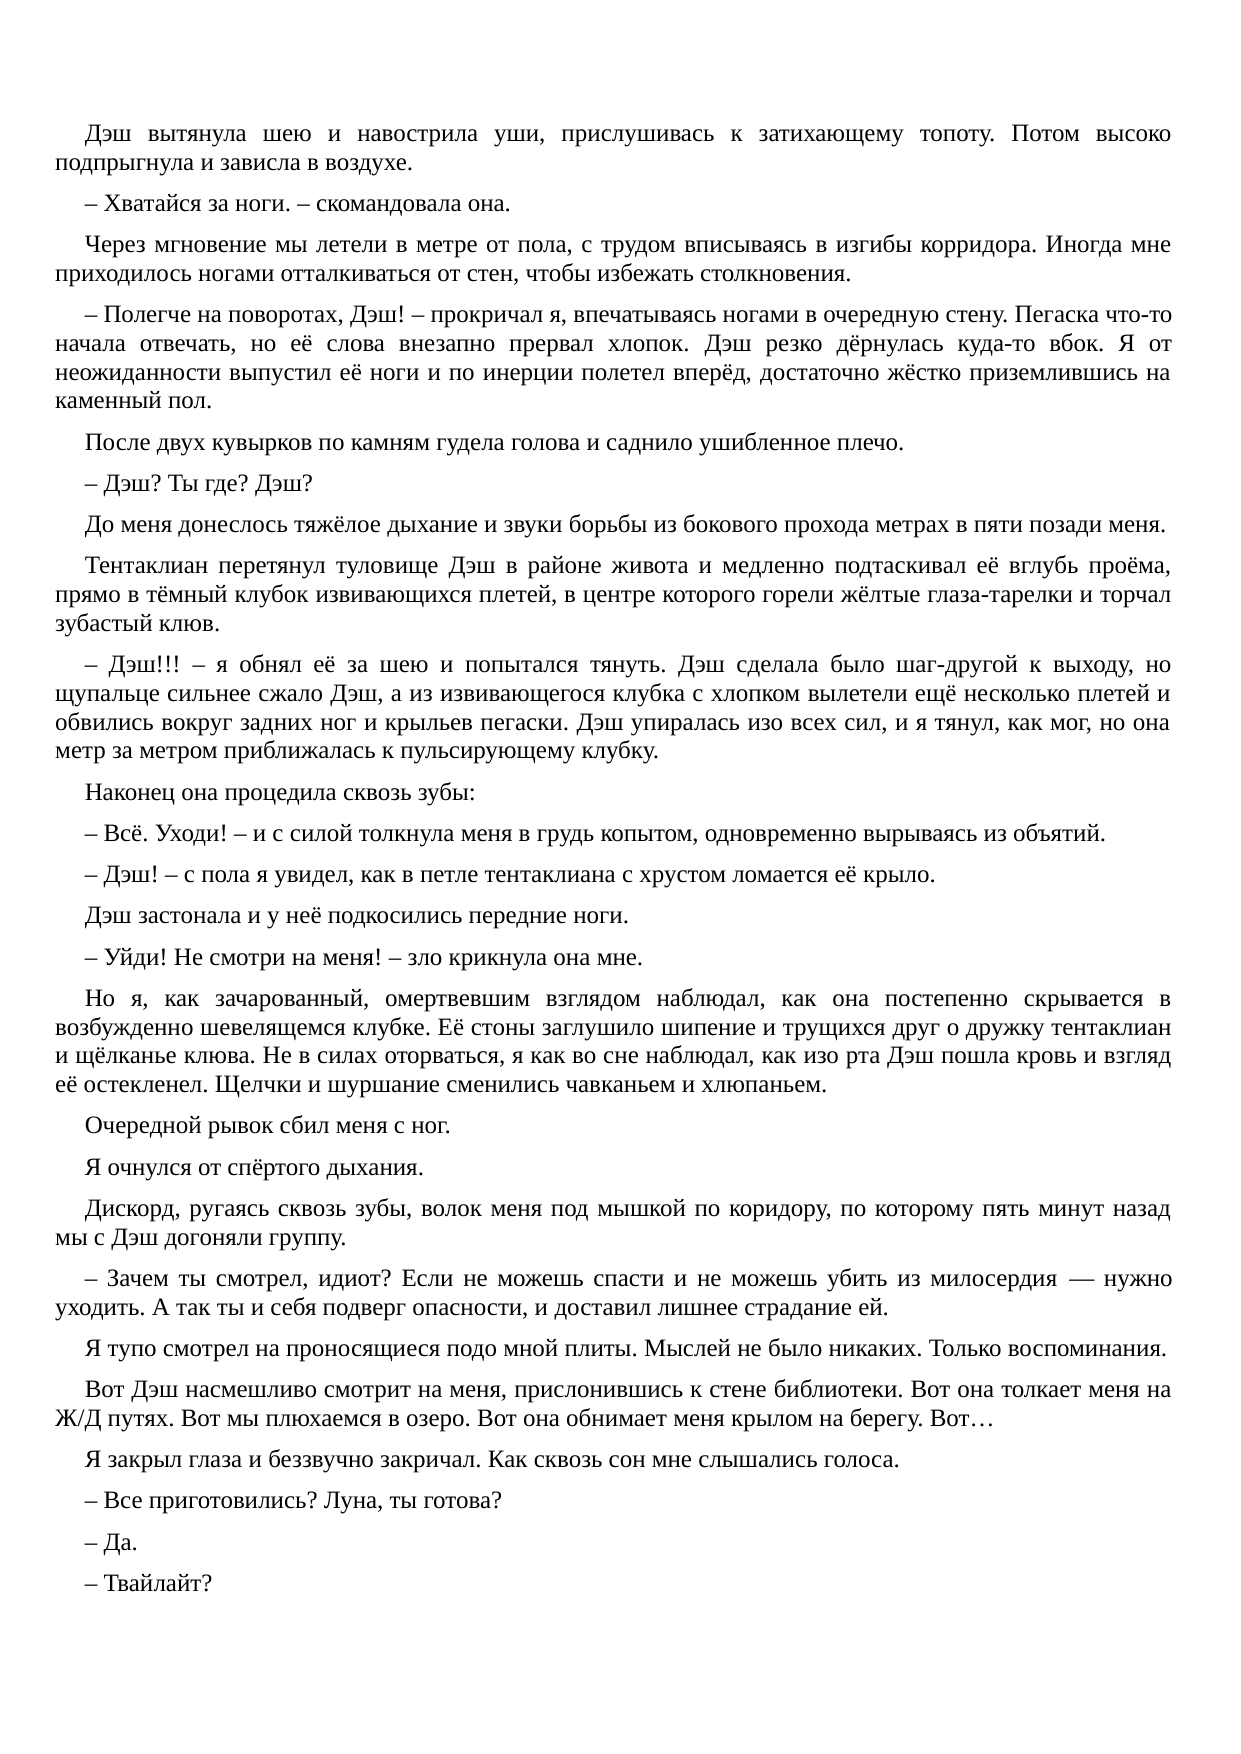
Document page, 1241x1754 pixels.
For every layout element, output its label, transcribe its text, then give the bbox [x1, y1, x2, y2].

text Через мгновение мы летели в метре от пола, с трудом вписываясь в изгибы корридора. Иногда мне приходилось ногами отталкиваться от стен, чтобы избежать столкновения. [55, 229, 1172, 287]
text – Хватайся за ноги. – скомандовала она. [55, 188, 1172, 217]
text Я очнулся от спёртого дыхания. [55, 1152, 1172, 1181]
text Вот Дэш насмешливо смотрит на меня, прислонившись к стене библиотеки. Вот она толкает меня на Ж/Д путях. Вот мы плюхаемся в озеро. Вот она обнимает меня крылом на берегу. Вот… [55, 1374, 1172, 1432]
text – Твайлайт? [55, 1568, 1172, 1597]
text Очередной рывок сбил меня с ног. [55, 1111, 1172, 1139]
text – Зачем ты смотрел, идиот? Если не можешь спасти и не можешь убить из милосердия — нужно уходить. А так ты и себя подверг опасности, и доставил лишнее страдание ей. [55, 1263, 1172, 1321]
text – Всё. Уходи! – и с силой толкнула меня в грудь копытом, одновременно вырываясь из объятий. [55, 818, 1172, 847]
text До меня донеслось тяжёлое дыхание и звуки борьбы из бокового прохода метрах в пяти позади меня. [55, 509, 1172, 538]
text – Дэш!!! – я обнял её за шею и попытался тянуть. Дэш сделала было шаг-другой к выходу, но щупальце сильнее сжало Дэш, а из извивающегося клубка с хлопком вылетели ещё несколько плетей и обвились вокруг задних ног и крыльев пегаски. Дэш упиралась изо всех сил, и я тянул, как мог, но она метр за метром приближалась к пульсирующему клубку. [55, 649, 1172, 764]
text – Дэш! – с пола я увидел, как в петле тентаклиана с хрустом ломается её крыло. [55, 859, 1172, 888]
text – Уйди! Не смотри на меня! – зло крикнула она мне. [55, 942, 1172, 971]
text Дэш застонала и у неё подкосились передние ноги. [55, 901, 1172, 929]
text – Все приготовились? Луна, ты готова? [55, 1486, 1172, 1514]
text Дэш вытянула шею и навострила уши, прислушивась к затихающему топоту. Потом высоко подпрыгнула и зависла в воздухе. [55, 118, 1172, 176]
text Но я, как зачарованный, омертвевшим взглядом наблюдал, как она постепенно скрывается в возбужденно шевелящемся клубке. Её стоны заглушило шипение и трущихся друг о дружку тентаклиан и щёлканье клюва. Не в силах оторваться, я как во сне наблюдал, как изо рта Дэш пошла кровь и взгляд её остекленел. Щелчки и шуршание сменились чавканьем и хлюпаньем. [55, 983, 1172, 1098]
text Тентаклиан перетянул туловище Дэш в районе живота и медленно подтаскивал её вглубь проёма, прямо в тёмный клубок извивающихся плетей, в центре которого горели жёлтые глаза-тарелки и торчал зубастый клюв. [55, 551, 1172, 637]
text После двух кувырков по камням гудела голова и саднило ушибленное плечо. [55, 427, 1172, 456]
text – Полегче на поворотах, Дэш! – прокричал я, впечатываясь ногами в очередную стену. Пегаска что-то начала отвечать, но её слова внезапно прервал хлопок. Дэш резко дёрнулась куда-то вбок. Я от неожиданности выпустил её ноги и по инерции полетел вперёд, достаточно жёстко приземлившись на каменный пол. [55, 299, 1172, 414]
text Наконец она процедила сквозь зубы: [55, 777, 1172, 806]
text – Дэш? Ты где? Дэш? [55, 468, 1172, 497]
text Я закрыл глаза и беззвучно закричал. Как сквозь сон мне слышались голоса. [55, 1444, 1172, 1473]
text Дискорд, ругаясь сквозь зубы, волок меня под мышкой по коридору, по которому пять минут назад мы с Дэш догоняли группу. [55, 1193, 1172, 1251]
text – Да. [55, 1527, 1172, 1556]
text Я тупо смотрел на проносящиеся подо мной плиты. Мыслей не было никаких. Только воспоминания. [55, 1333, 1172, 1362]
